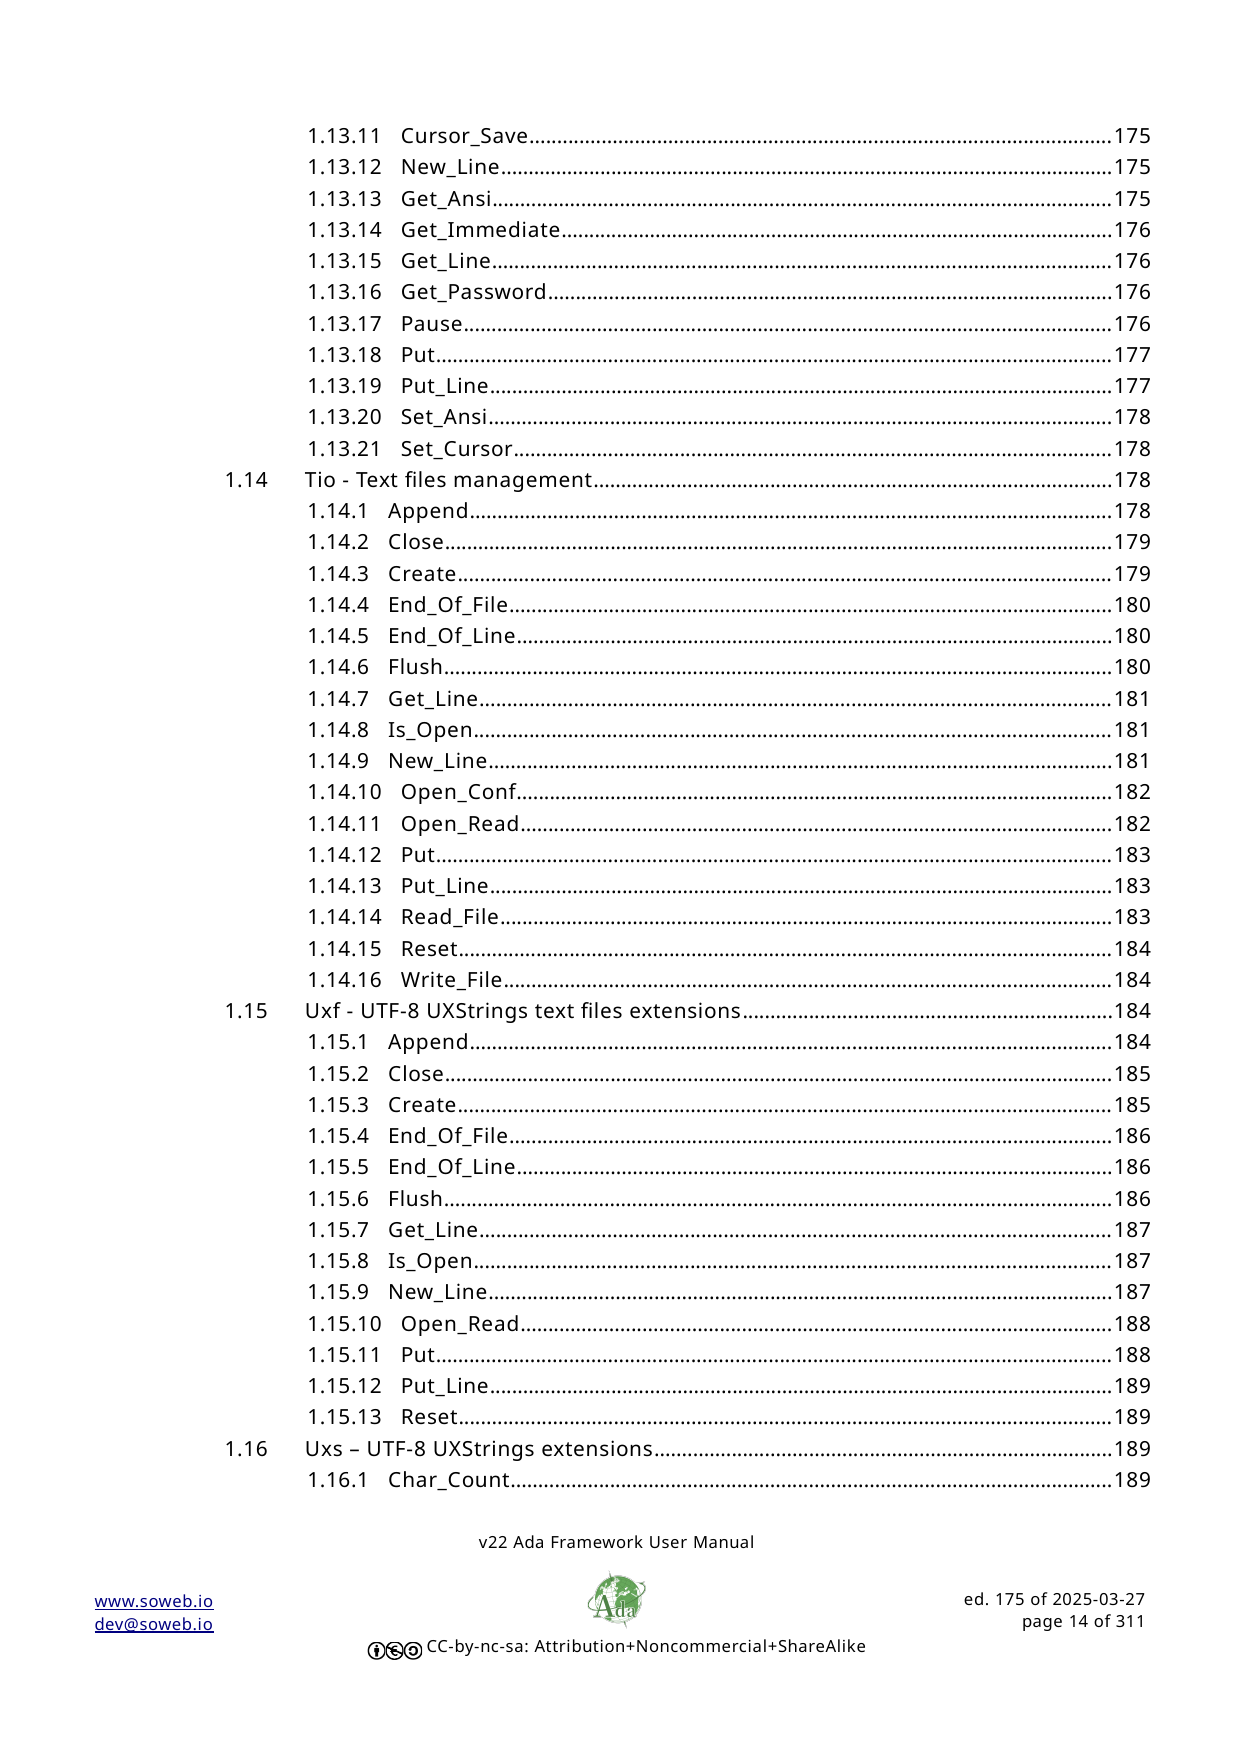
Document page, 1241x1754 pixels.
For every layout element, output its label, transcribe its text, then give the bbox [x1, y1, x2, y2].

text 1.15.3 Create 185 [307, 1087, 1152, 1118]
text 1.15.4 End_Of_File 186 [307, 1118, 1152, 1150]
text 1.13.21 Set_Cursor 178 [307, 431, 1152, 462]
text 1.14.8 Is_Open 181 [307, 712, 1152, 743]
text 1.13.11 Cursor_Save 175 [307, 118, 1152, 150]
text 1.15.7 Get_Line 187 [307, 1212, 1152, 1243]
text 1.14.13 Put_Line 183 [307, 868, 1152, 900]
text 1.13.18 Put 177 [307, 337, 1152, 368]
picture [367, 1642, 423, 1660]
text 1.14.5 End_Of_Line 180 [307, 618, 1152, 650]
text 1.15.12 Put_Line 189 [307, 1368, 1152, 1400]
text 1.13.16 Get_Password 176 [307, 275, 1152, 306]
text 1.14.4 End_Of_File 180 [307, 587, 1152, 618]
text 1.14.6 Flush 180 [307, 650, 1152, 681]
text 1.14.14 Read_File 183 [307, 900, 1152, 931]
text 1.16.1 Char_Count 189 [307, 1462, 1152, 1493]
text 1.14.16 Write_File 184 [307, 962, 1152, 993]
text 1.15.9 New_Line 187 [307, 1275, 1152, 1306]
text 1.14.12 Put 183 [307, 837, 1152, 868]
text 1.14.9 New_Line 181 [307, 743, 1152, 775]
text 1.14.7 Get_Line 181 [307, 681, 1152, 712]
text 1.14.11 Open_Read 182 [307, 806, 1152, 837]
text 1.13.15 Get_Line 176 [307, 243, 1152, 275]
text 1.14.2 Close 179 [307, 525, 1152, 556]
text 1.13.17 Pause 176 [307, 306, 1152, 337]
text 1.14.10 Open_Conf 182 [307, 775, 1152, 806]
text 1.15.11 Put 188 [307, 1337, 1152, 1368]
text 1.14.3 Create 179 [307, 556, 1152, 587]
text 1.15.1 Append 184 [307, 1025, 1152, 1056]
text 1.16 Uxs – UTF-8 UXStrings extensions 189 [224, 1431, 1152, 1462]
text 1.14.1 Append 178 [307, 493, 1152, 525]
text 1.15.2 Close 185 [307, 1056, 1152, 1087]
text 1.15 Uxf - UTF-8 UXStrings text files extensions 184 [224, 993, 1152, 1025]
text 1.15.5 End_Of_Line 186 [307, 1150, 1152, 1181]
picture [587, 1570, 646, 1629]
text 1.13.13 Get_Ansi 175 [307, 181, 1152, 212]
text 1.15.6 Flush 186 [307, 1181, 1152, 1212]
text 1.13.14 Get_Immediate 176 [307, 212, 1152, 243]
text 1.14 Tio - Text files management 178 [224, 462, 1152, 493]
text 1.15.8 Is_Open 187 [307, 1243, 1152, 1275]
text 1.13.19 Put_Line 177 [307, 368, 1152, 400]
text 1.13.20 Set_Ansi 178 [307, 400, 1152, 431]
text 1.13.12 New_Line 175 [307, 150, 1152, 181]
text 1.15.10 Open_Read 188 [307, 1306, 1152, 1337]
text 1.15.13 Reset 189 [307, 1400, 1152, 1431]
text 1.14.15 Reset 184 [307, 931, 1152, 962]
